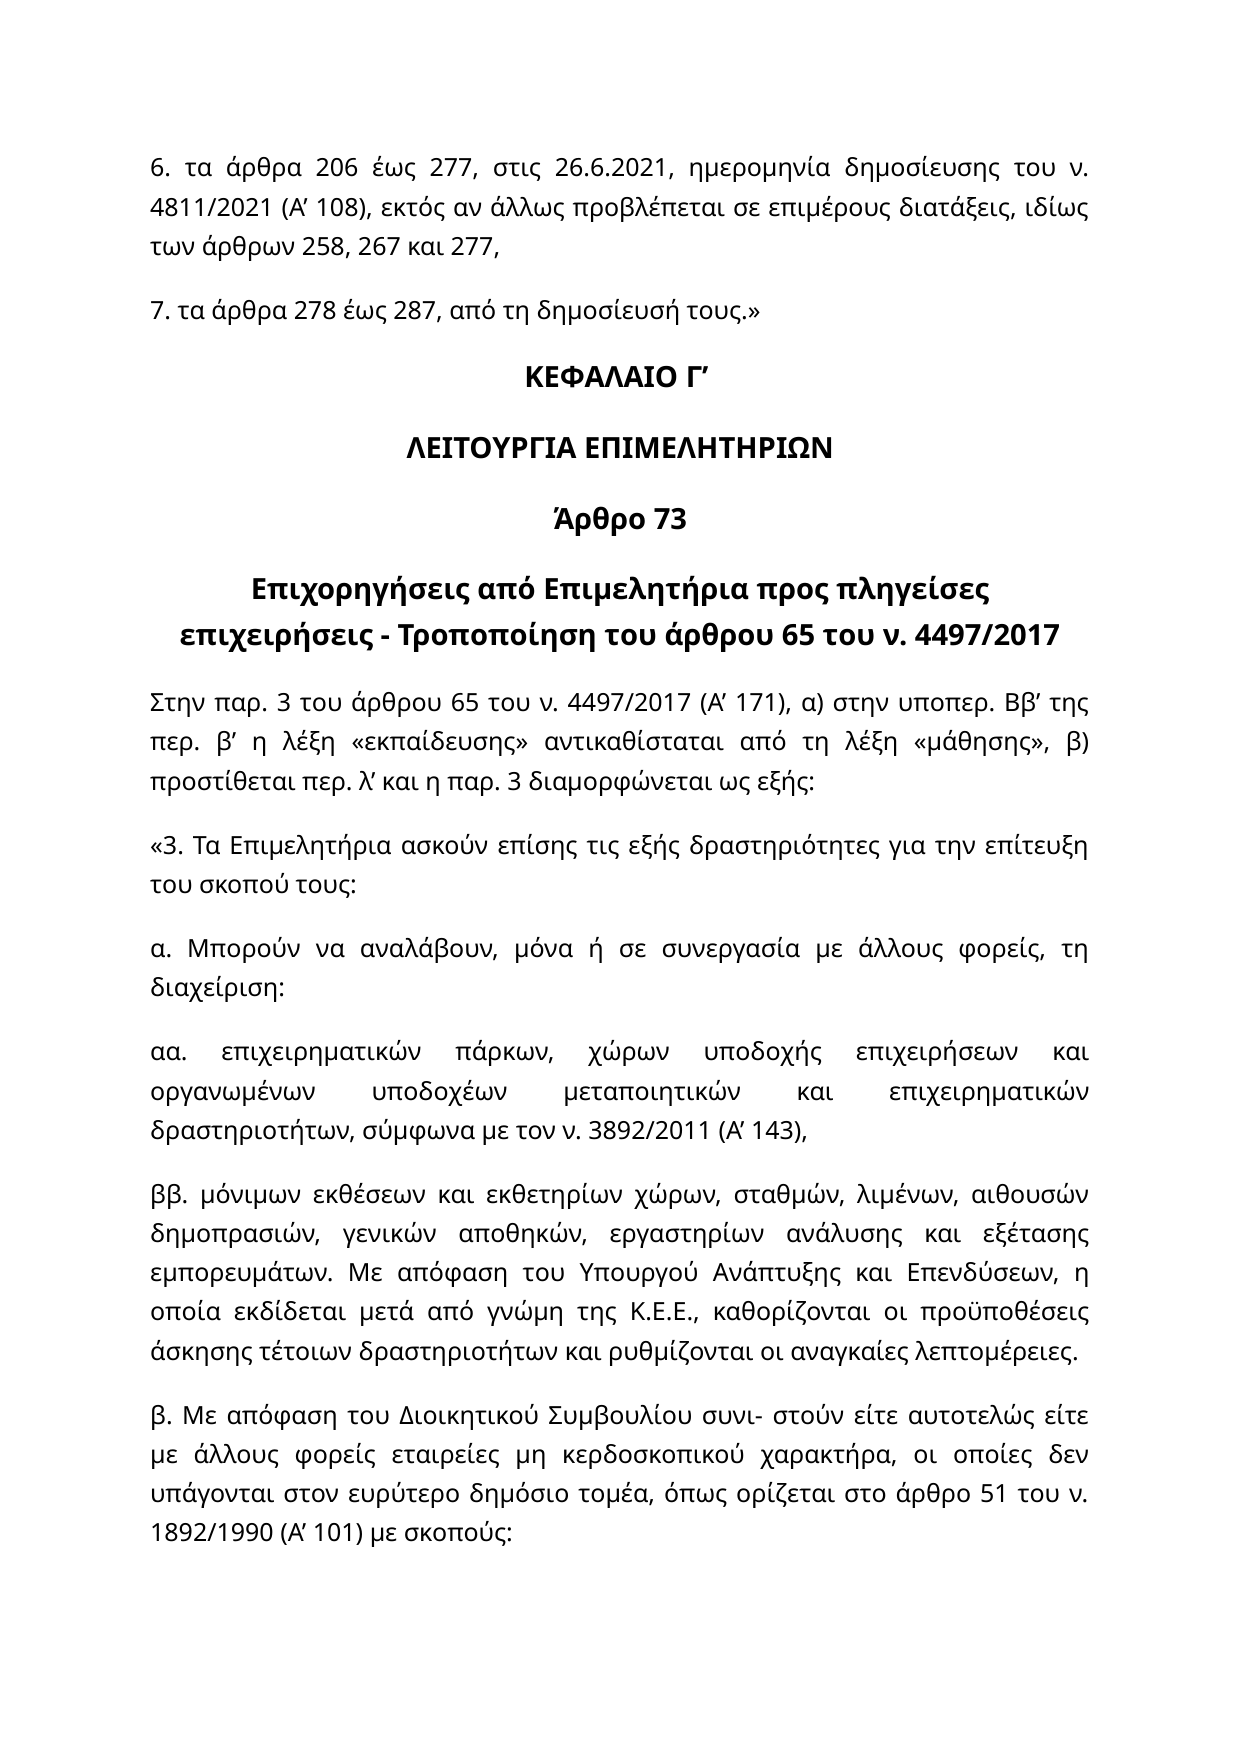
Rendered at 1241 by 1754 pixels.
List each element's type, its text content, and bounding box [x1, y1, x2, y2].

text αα. επιχειρηματικών πάρκων, χώρων υποδοχής επιχειρήσεων και οργανωμένων υποδοχέων μεταποιητικών και επιχειρηματικών δραστηριοτήτων, σύμφωνα με τον ν. 3892/2011 (Α’ 143), [150, 1034, 1090, 1146]
subtitle Επιχορηγήσεις από Επιμελητήρια προς πληγείσες επιχειρήσεις - Τροποποίηση του άρθρου 65 του ν. 4497/2017 [150, 568, 1090, 654]
text «3. Τα Επιμελητήρια ασκούν επίσης τις εξής δραστηριότητες για την επίτευξη του σκοπού τους: [150, 827, 1090, 901]
subtitle ΛΕΙΤΟΥΡΓΙΑ ΕΠΙΜΕΛΗΤΗΡΙΩΝ [150, 427, 1090, 467]
text ββ. μόνιμων εκθέσεων και εκθετηρίων χώρων, σταθμών, λιμένων, αιθουσών δημοπρασιών, γενικών αποθηκών, εργαστηρίων ανάλυσης και εξέτασης εμπορευμάτων. Με απόφαση του Υπουργού Ανάπτυξης και Επενδύσεων, η οποία εκδίδεται μετά από γνώμη της Κ.Ε.Ε., καθορίζονται οι προϋποθέσεις άσκησης τέτοιων δραστηριοτήτων και ρυθμίζονται οι αναγκαίες λεπτομέρειες. [150, 1176, 1090, 1367]
text α. Μπορούν να αναλάβουν, μόνα ή σε συνεργασία με άλλους φορείς, τη διαχείριση: [150, 931, 1090, 1004]
subtitle Άρθρο 73 [150, 498, 1090, 538]
text Στην παρ. 3 του άρθρου 65 του ν. 4497/2017 (Α’ 171), α) στην υποπερ. Ββ’ της περ. β’ η λέξη «εκπαίδευσης» αντικαθίσταται από τη λέξη «μάθησης», β) προστίθεται περ. λ’ και η παρ. 3 διαμορφώνεται ως εξής: [150, 685, 1090, 797]
text 6. τα άρθρα 206 έως 277, στις 26.6.2021, ημερομηνία δημοσίευσης του ν. 4811/2021 (Α’ 108), εκτός αν άλλως προβλέπεται σε επιμέρους διατάξεις, ιδίως των άρθρων 258, 267 και 277, [150, 150, 1090, 262]
text 7. τα άρθρα 278 έως 287, από τη δημοσίευσή τους.» [150, 292, 1090, 327]
subtitle ΚΕΦΑΛΑΙΟ Γ’ [150, 357, 1090, 396]
text β. Με απόφαση του Διοικητικού Συμβουλίου συνι- στούν είτε αυτοτελώς είτε με άλλους φορείς εταιρείες μη κερδοσκοπικού χαρακτήρα, οι οποίες δεν υπάγονται στον ευρύτερο δημόσιο τομέα, όπως ορίζεται στο άρθρο 51 του ν. 1892/1990 (Α’ 101) με σκοπούς: [150, 1397, 1090, 1549]
